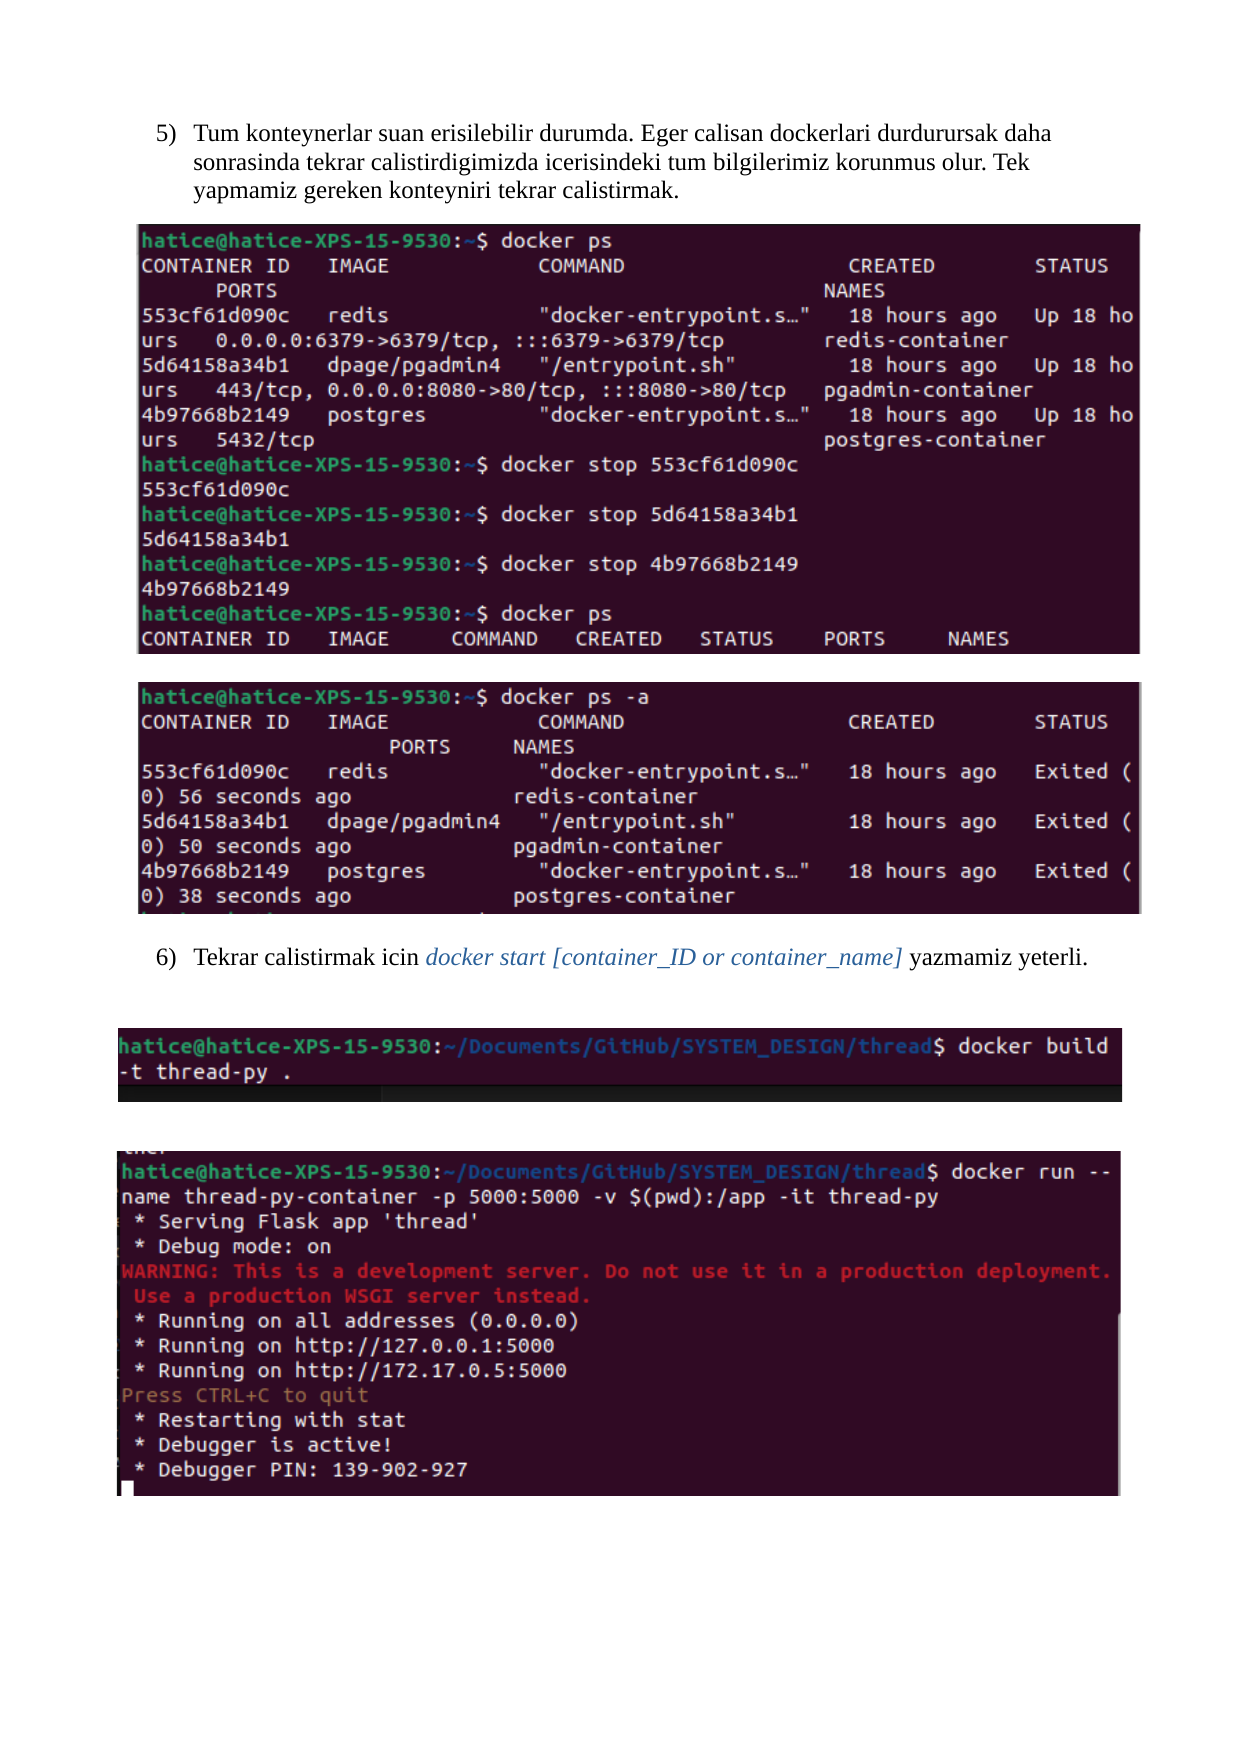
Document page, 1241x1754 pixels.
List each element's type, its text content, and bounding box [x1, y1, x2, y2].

subtitle Tekrar calistirmak icin docker start [container_ID or container_name] yazmamiz yeterli. [156, 942, 1122, 971]
picture [116, 1151, 1121, 1496]
subtitle Tum konteynerlar suan erisilebilir durumda. Eger calisan dockerlari durdurursak daha sonrasinda tekrar calistirdigimizda icerisindeki tum bilgilerimiz korunmus olur. Tek yapmamiz gereken konteyniri tekrar calistirmak. [156, 118, 1122, 204]
picture [137, 682, 1142, 914]
picture [136, 224, 1141, 654]
picture [118, 1028, 1123, 1102]
